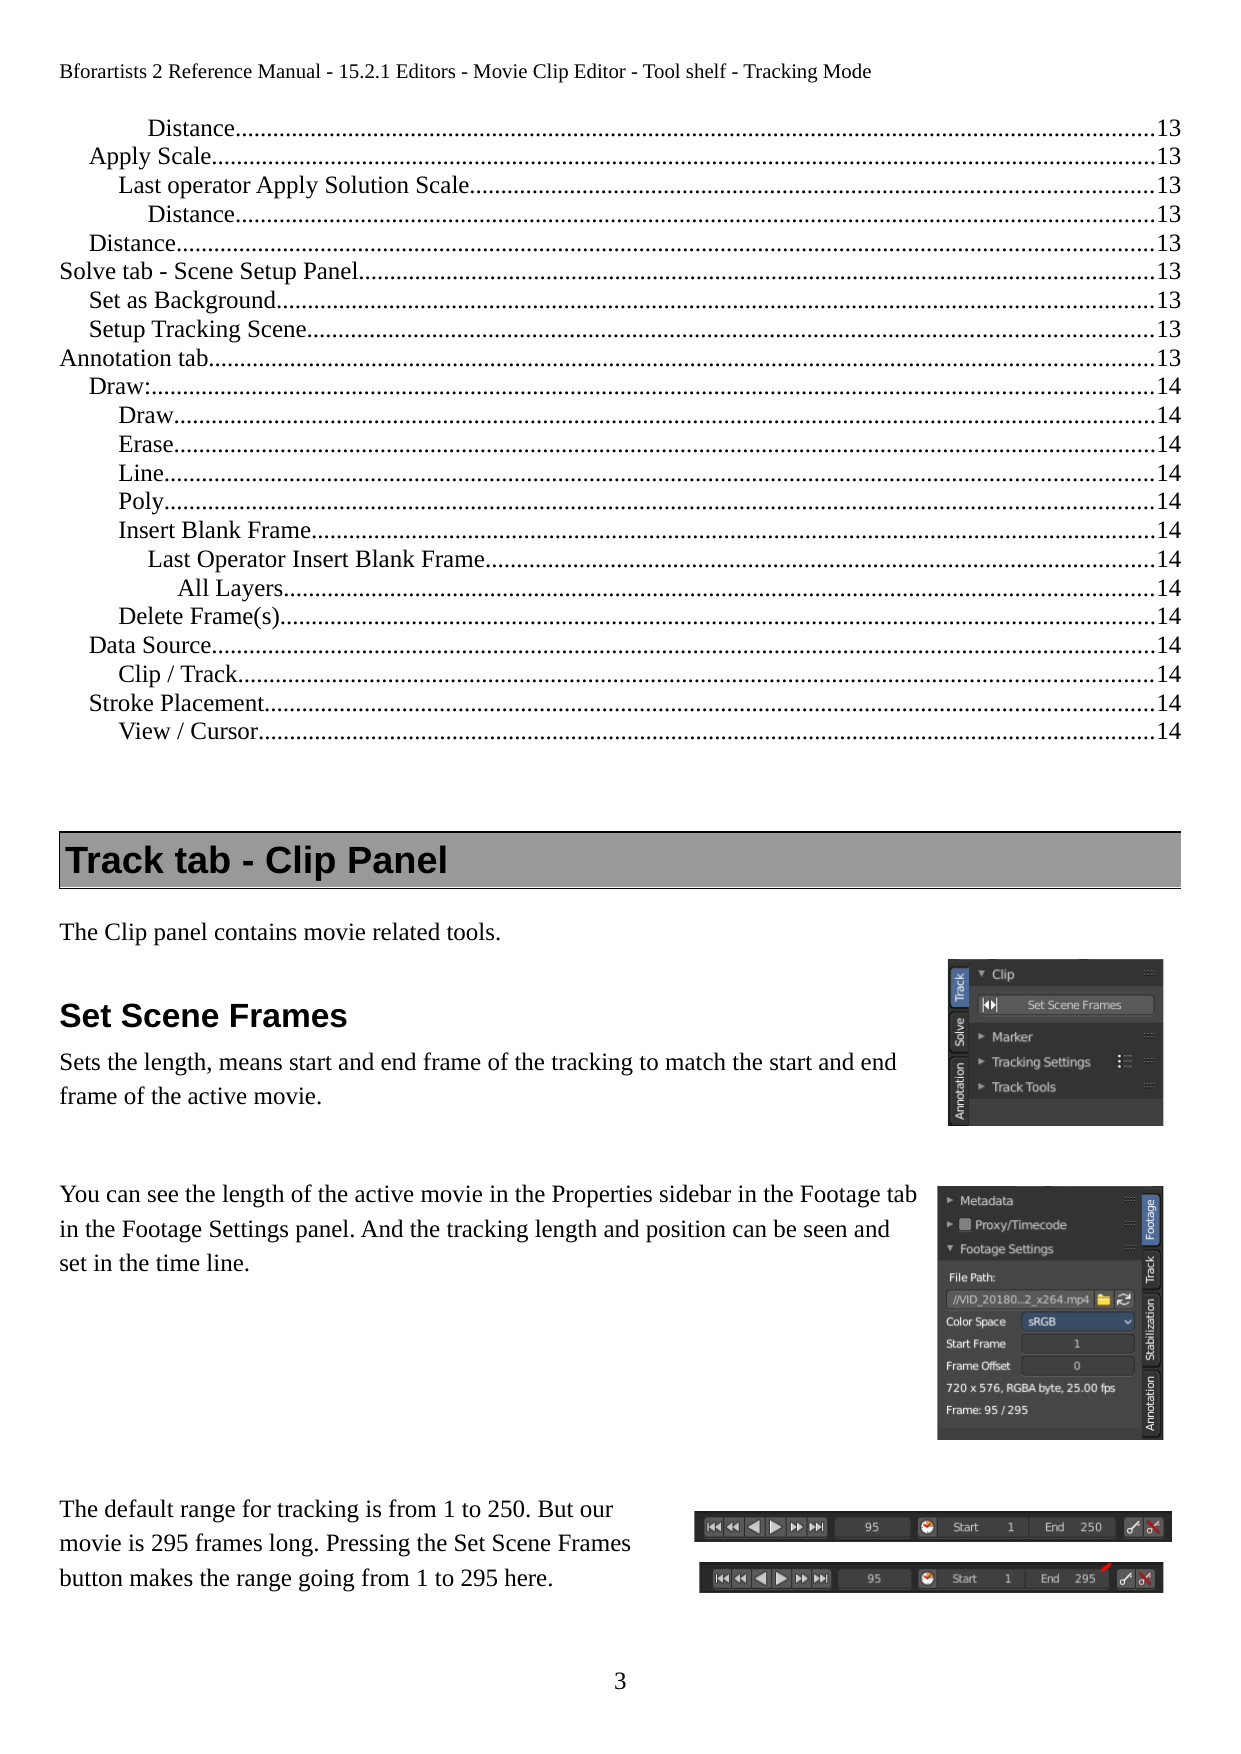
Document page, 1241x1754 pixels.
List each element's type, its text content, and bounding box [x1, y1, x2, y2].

text Line 14 [118, 458, 1181, 486]
text Distance 13 [147, 113, 1181, 141]
text Annotation tab 13 [59, 343, 1181, 371]
picture [937, 1186, 1164, 1440]
table_header Track tab - Clip Panel [60, 833, 1181, 887]
text Apply Scale 13 [88, 141, 1181, 170]
picture [947, 959, 1164, 1126]
text Draw 14 [118, 400, 1181, 429]
text You can see the length of the active movie in the Properties sidebar in the Footage tab in the Footage Settings panel. And the tracking length and position can be seen and set in the time line. [59, 1179, 1181, 1277]
text Erase 14 [118, 429, 1181, 458]
subtitle [1164, 996, 1181, 1034]
picture [694, 1511, 1172, 1542]
text Solve tab - Scene Setup Panel 13 [59, 256, 1181, 285]
text All Layers 14 [177, 573, 1181, 601]
text Setup Tracking Scene 13 [88, 314, 1181, 343]
text Clip / Track 14 [118, 659, 1181, 688]
text Last Operator Insert Blank Frame 14 [147, 544, 1181, 573]
text Sets the length, means start and end frame of the tracking to match the start and end frame of the active movie. [59, 1047, 947, 1110]
picture [699, 1562, 1164, 1593]
text Draw: 14 [88, 371, 1181, 400]
text Last operator Apply Solution Scale 13 [118, 170, 1181, 199]
text The default range for tracking is from 1 to 250. But our movie is 295 frames long. Pressing the Set Scene Frames button makes the range going from 1 to 295 here. [59, 1494, 1181, 1591]
text Stroke Placement 14 [88, 688, 1181, 716]
text Set as Background 13 [88, 285, 1181, 314]
text Delete Frame(s) 14 [118, 601, 1181, 630]
text Data Source 14 [88, 630, 1181, 659]
text Distance 13 [147, 199, 1181, 228]
text Distance 13 [88, 228, 1181, 256]
text The Clip panel contains movie related tools. [59, 917, 1181, 946]
text Insert Blank Frame 14 [118, 515, 1181, 544]
text Poly 14 [118, 486, 1181, 515]
text View / Cursor 14 [118, 716, 1181, 745]
subtitle Set Scene Frames [59, 996, 947, 1034]
